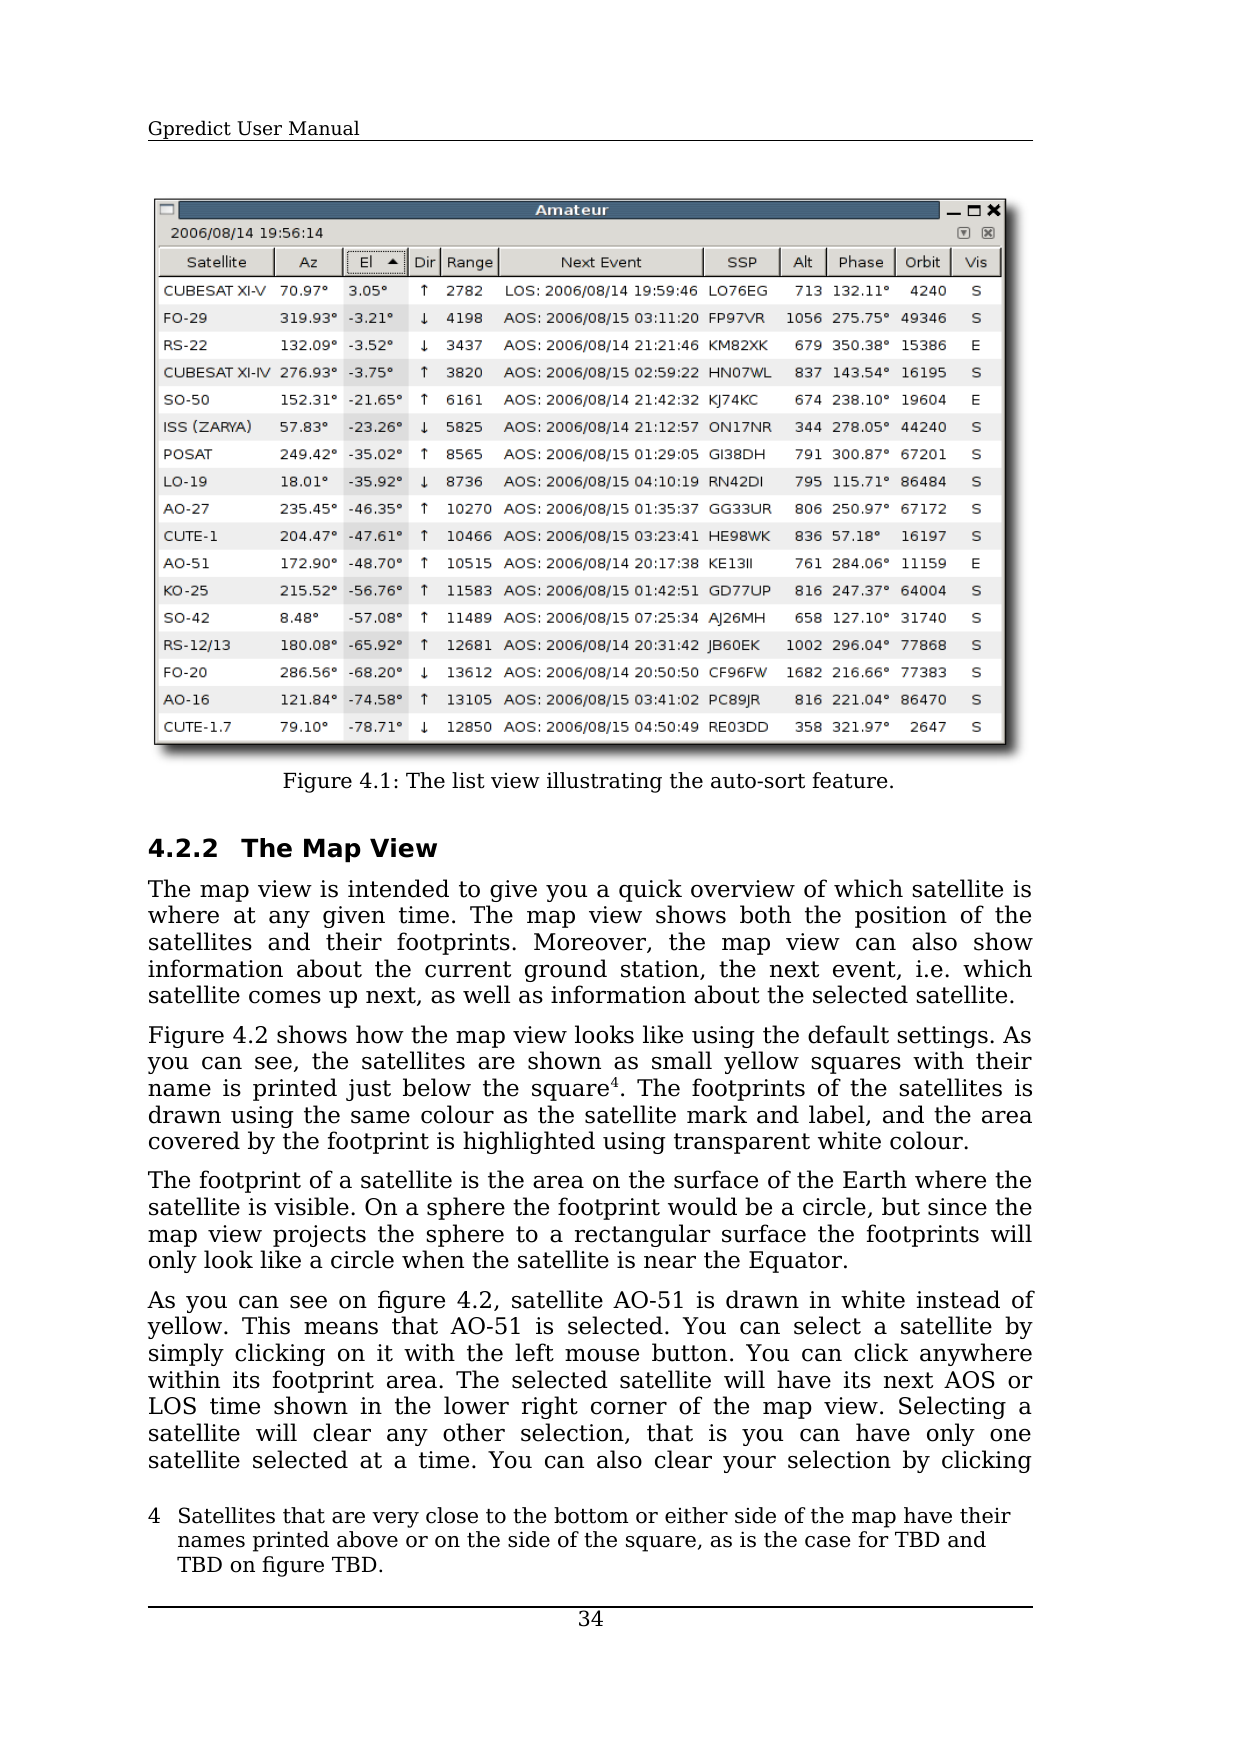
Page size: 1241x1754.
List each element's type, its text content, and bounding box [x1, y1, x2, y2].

text The footprint of a satellite is the area on the surface of the Earth where the satellite is visible. On a sphere the footprint would be a circle, but since the map view projects the sphere to a rectangular surface the footprints will only look like a circle when the satellite is near the Equator. [148, 1168, 1033, 1274]
text Satellites that are very close to the bottom or either side of the map have their names printed above or on the side of the square, as is the case for TBD and TBD on figure TBD. [148, 1504, 1033, 1577]
text Figure 4.1: The list view illustrating the auto-sort feature. [146, 770, 1032, 794]
subtitle The Map View [146, 770, 1033, 863]
subtitle [146, 177, 1033, 191]
text As you can see on figure 4.2, satellite AO-51 is drawn in white instead of yellow. This means that AO-51 is selected. You can select a satellite by simply clicking on it with the left mouse button. You can click anywhere within its footprint area. The selected satellite will have its next AOS or LOS time shown in the lower right corner of the map view. Selecting a satellite will clear any other selection, that is you can have only one satellite selected at a time. You can also clear your selection by clicking [148, 1287, 1033, 1473]
picture [146, 191, 1033, 770]
text Figure 4.2 shows how the map view looks like using the default settings. As you can see, the satellites are shown as small yellow squares with their name is printed just below the square. The footprints of the satellites is drawn using the same colour as the satellite mark and label, and the area covered by the footprint is highlighted using transparent white colour. [148, 1022, 1033, 1155]
text The map view is intended to give you a quick overview of which satellite is where at any given time. The map view shows both the position of the satellites and their footprints. Moreover, the map view can also show information about the current ground station, the next event, i.e. which satellite comes up next, as well as information about the selected satellite. [148, 876, 1033, 1009]
